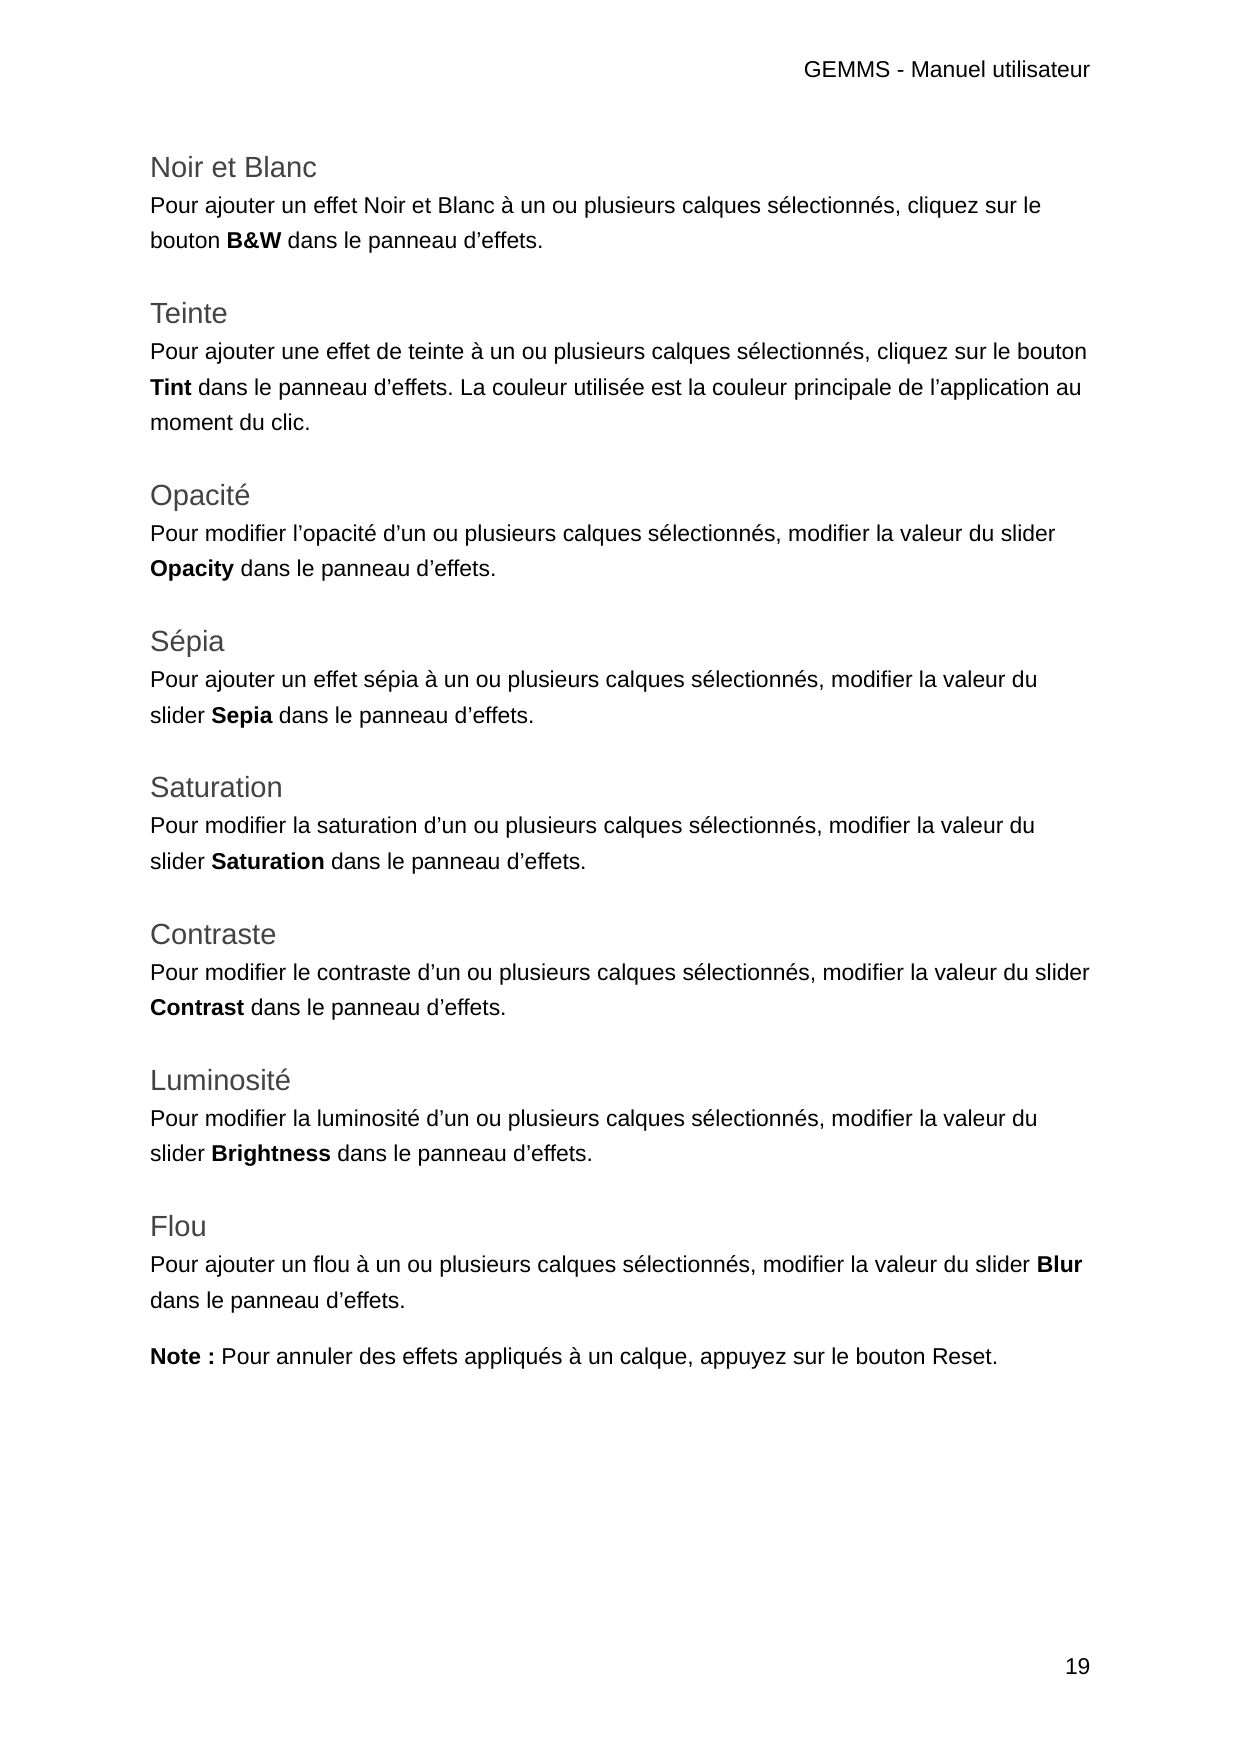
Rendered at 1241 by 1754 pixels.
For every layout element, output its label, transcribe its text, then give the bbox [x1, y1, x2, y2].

text Note : Pour annuler des effets appliqués à un calque, appuyez sur le bouton Reset. [150, 1343, 1090, 1369]
text Pour modifier la saturation d’un ou plusieurs calques sélectionnés, modifier la valeur du slider Saturation dans le panneau d’effets. [150, 812, 1090, 874]
subtitle Noir et Blanc [150, 150, 1090, 183]
text Pour modifier la luminosité d’un ou plusieurs calques sélectionnés, modifier la valeur du slider Brightness dans le panneau d’effets. [150, 1105, 1090, 1167]
text Pour ajouter un flou à un ou plusieurs calques sélectionnés, modifier la valeur du slider Blur dans le panneau d’effets. [150, 1251, 1090, 1313]
subtitle Opacité [150, 478, 1090, 512]
text Pour modifier l’opacité d’un ou plusieurs calques sélectionnés, modifier la valeur du slider Opacity dans le panneau d’effets. [150, 520, 1090, 582]
text Pour ajouter une effet de teinte à un ou plusieurs calques sélectionnés, cliquez sur le bouton Tint dans le panneau d’effets. La couleur utilisée est la couleur principale de l’application au moment du clic. [150, 338, 1090, 436]
text Pour ajouter un effet sépia à un ou plusieurs calques sélectionnés, modifier la valeur du slider Sepia dans le panneau d’effets. [150, 666, 1090, 728]
subtitle Flou [150, 1209, 1090, 1243]
text Pour modifier le contraste d’un ou plusieurs calques sélectionnés, modifier la valeur du slider Contrast dans le panneau d’effets. [150, 959, 1090, 1021]
subtitle Contraste [150, 917, 1090, 950]
subtitle Saturation [150, 771, 1090, 804]
subtitle Teinte [150, 296, 1090, 330]
subtitle Sépia [150, 624, 1090, 658]
text Pour ajouter un effet Noir et Blanc à un ou plusieurs calques sélectionnés, cliquez sur le bouton B&W dans le panneau d’effets. [150, 192, 1090, 254]
subtitle Luminosité [150, 1063, 1090, 1097]
